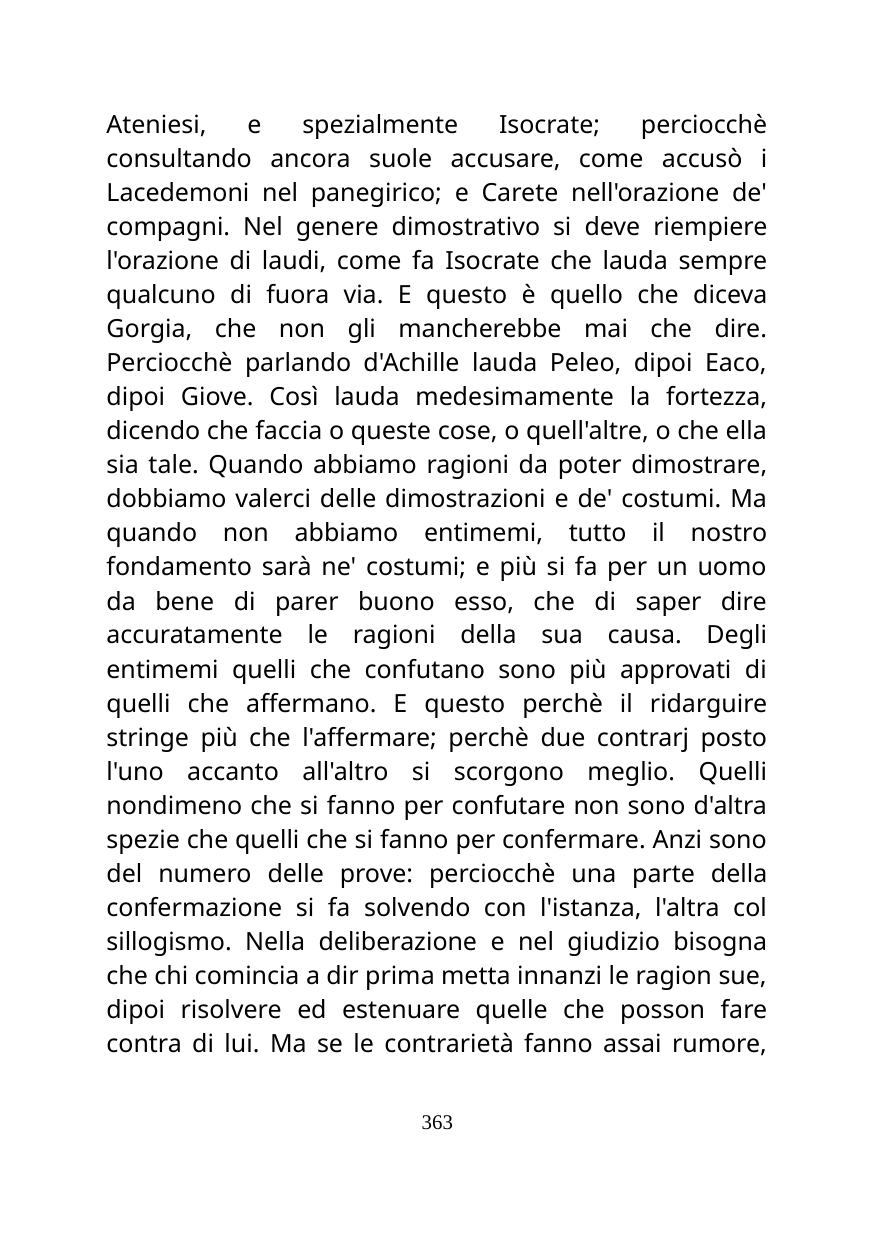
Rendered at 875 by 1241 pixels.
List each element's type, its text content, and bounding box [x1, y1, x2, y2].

text Ateniesi, e spezialmente Isocrate; perciocchè consultando ancora suole accusare, come accusò i Lacedemoni nel panegirico; e Carete nell'orazione de' compagni. Nel genere dimostrativo si deve riempiere l'orazione di laudi, come fa Isocrate che lauda sempre qualcuno di fuora via. E questo è quello che diceva Gorgia, che non gli mancherebbe mai che dire. Perciocchè parlando d'Achille lauda Peleo, dipoi Eaco, dipoi Giove. Così lauda medesimamente la fortezza, dicendo che faccia o queste cose, o quell'altre, o che ella sia tale. Quando abbiamo ragioni da poter dimostrare, dobbiamo valerci delle dimostrazioni e de' costumi. Ma quando non abbiamo entimemi, tutto il nostro fondamento sarà ne' costumi; e più si fa per un uomo da bene di parer buono esso, che di saper dire accuratamente le ragioni della sua causa. Degli entimemi quelli che confutano sono più approvati di quelli che affermano. E questo perchè il ridarguire stringe più che l'affermare; perchè due contrarj posto l'uno accanto all'altro si scorgono meglio. Quelli nondimeno che si fanno per confutare non sono d'altra spezie che quelli che si fanno per confermare. Anzi sono del numero delle prove: perciocchè una parte della confermazione si fa solvendo con l'istanza, l'altra col sillogismo. Nella deliberazione e nel giudizio bisogna che chi comincia a dir prima metta innanzi le ragion sue, dipoi risolvere ed estenuare quelle che posson fare contra di lui. Ma se le contrarietà fanno assai rumore, [106, 106, 768, 1060]
